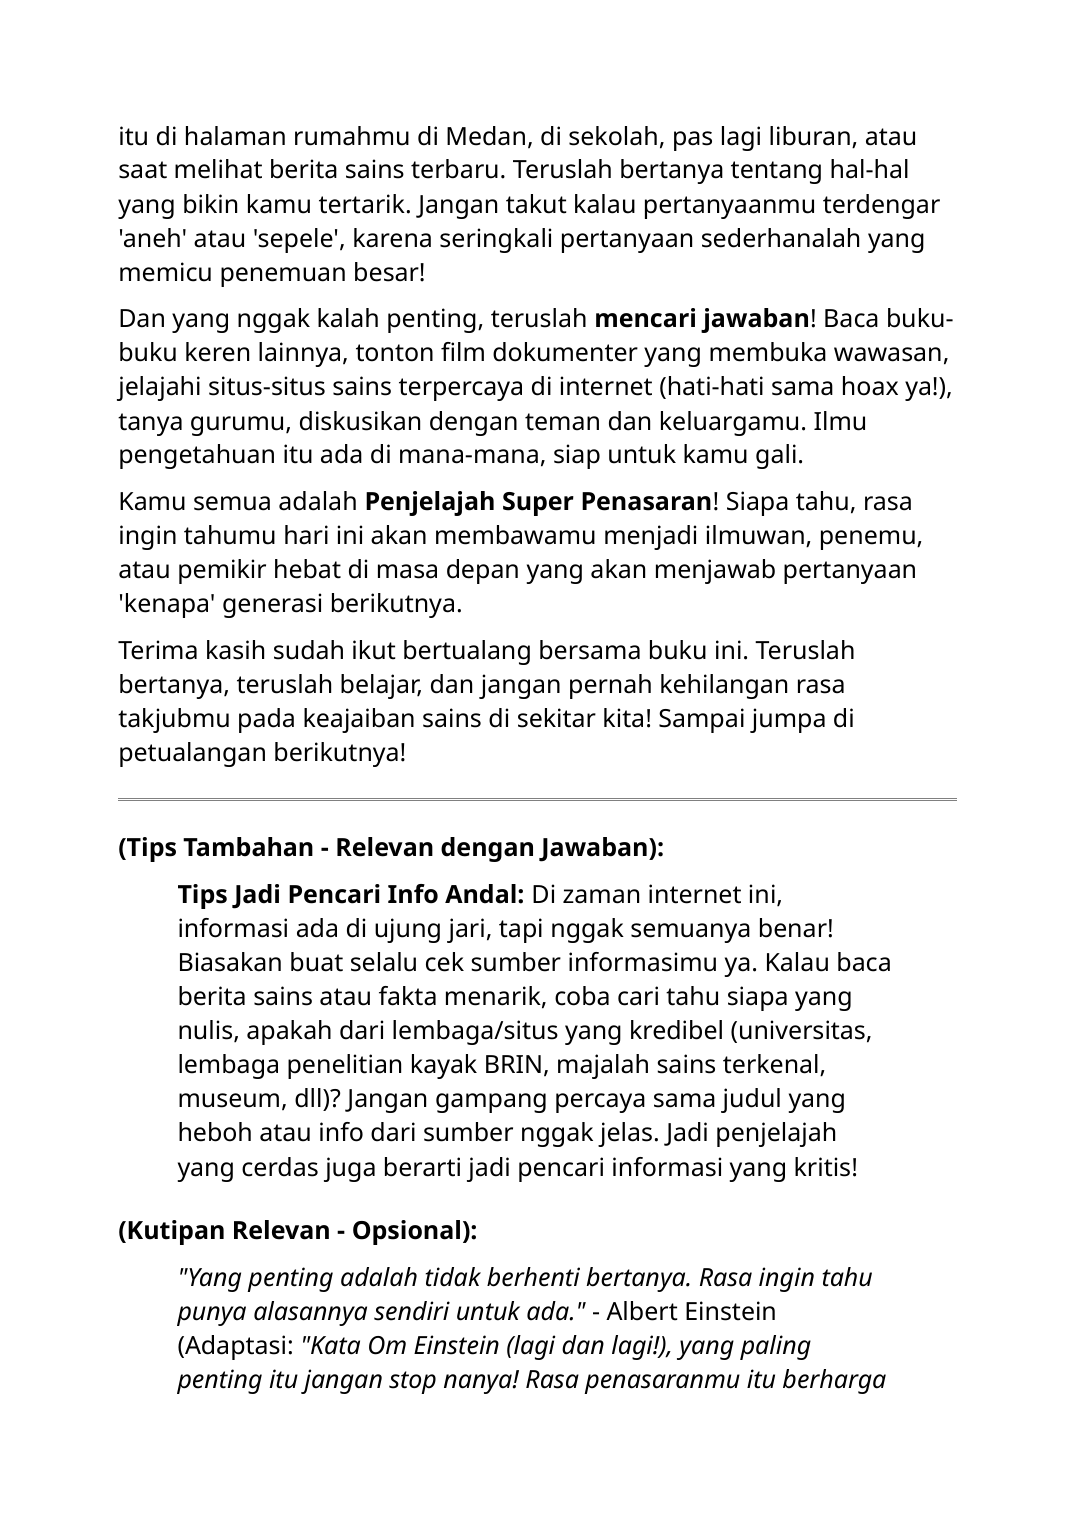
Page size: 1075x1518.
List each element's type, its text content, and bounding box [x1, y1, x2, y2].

text (Kutipan Relevan - Opsional): [118, 1213, 957, 1247]
text Terima kasih sudah ikut bertualang bersama buku ini. Teruslah bertanya, teruslah belajar, dan jangan pernah kehilangan rasa takjubmu pada keajaiban sains di sekitar kita! Sampai jumpa di petualangan berikutnya! [118, 632, 957, 769]
text Kamu semua adalah Penjelajah Super Penasaran! Siapa tahu, rasa ingin tahumu hari ini akan membawamu menjadi ilmuwan, penemu, atau pemikir hebat di masa depan yang akan menjawab pertanyaan 'kenapa' generasi berikutnya. [118, 484, 957, 620]
text (Tips Tambahan - Relevan dengan Jawaban): [118, 830, 957, 864]
text "Yang penting adalah tidak berhenti bertanya. Rasa ingin tahu punya alasannya sendiri untuk ada." - Albert Einstein (Adaptasi: "Kata Om Einstein (lagi dan lagi!), yang paling penting itu jangan stop nanya! Rasa penasaranmu itu berharga [177, 1259, 898, 1396]
text itu di halaman rumahmu di Medan, di sekolah, pas lagi liburan, atau saat melihat berita sains terbaru. Teruslah bertanya tentang hal-hal yang bikin kamu tertarik. Jangan takut kalau pertanyaanmu terdengar 'aneh' atau 'sepele', karena seringkali pertanyaan sederhanalah yang memicu penemuan besar! [118, 118, 957, 288]
text Dan yang nggak kalah penting, teruslah mencari jawaban! Baca buku-buku keren lainnya, tonton film dokumenter yang membuka wawasan, jelajahi situs-situs sains terpercaya di internet (hati-hati sama hoax ya!), tanya gurumu, diskusikan dengan teman dan keluargamu. Ilmu pengetahuan itu ada di mana-mana, siap untuk kamu gali. [118, 301, 957, 471]
text Tips Jadi Pencari Info Andal: Di zaman internet ini, informasi ada di ujung jari, tapi nggak semuanya benar! Biasakan buat selalu cek sumber informasimu ya. Kalau baca berita sains atau fakta menarik, coba cari tahu siapa yang nulis, apakah dari lembaga/situs yang kredibel (universitas, lembaga penelitian kayak BRIN, majalah sains terkenal, museum, dll)? Jangan gampang percaya sama judul yang heboh atau info dari sumber nggak jelas. Jadi penjelajah yang cerdas juga berarti jadi pencari informasi yang kritis! [177, 877, 898, 1183]
